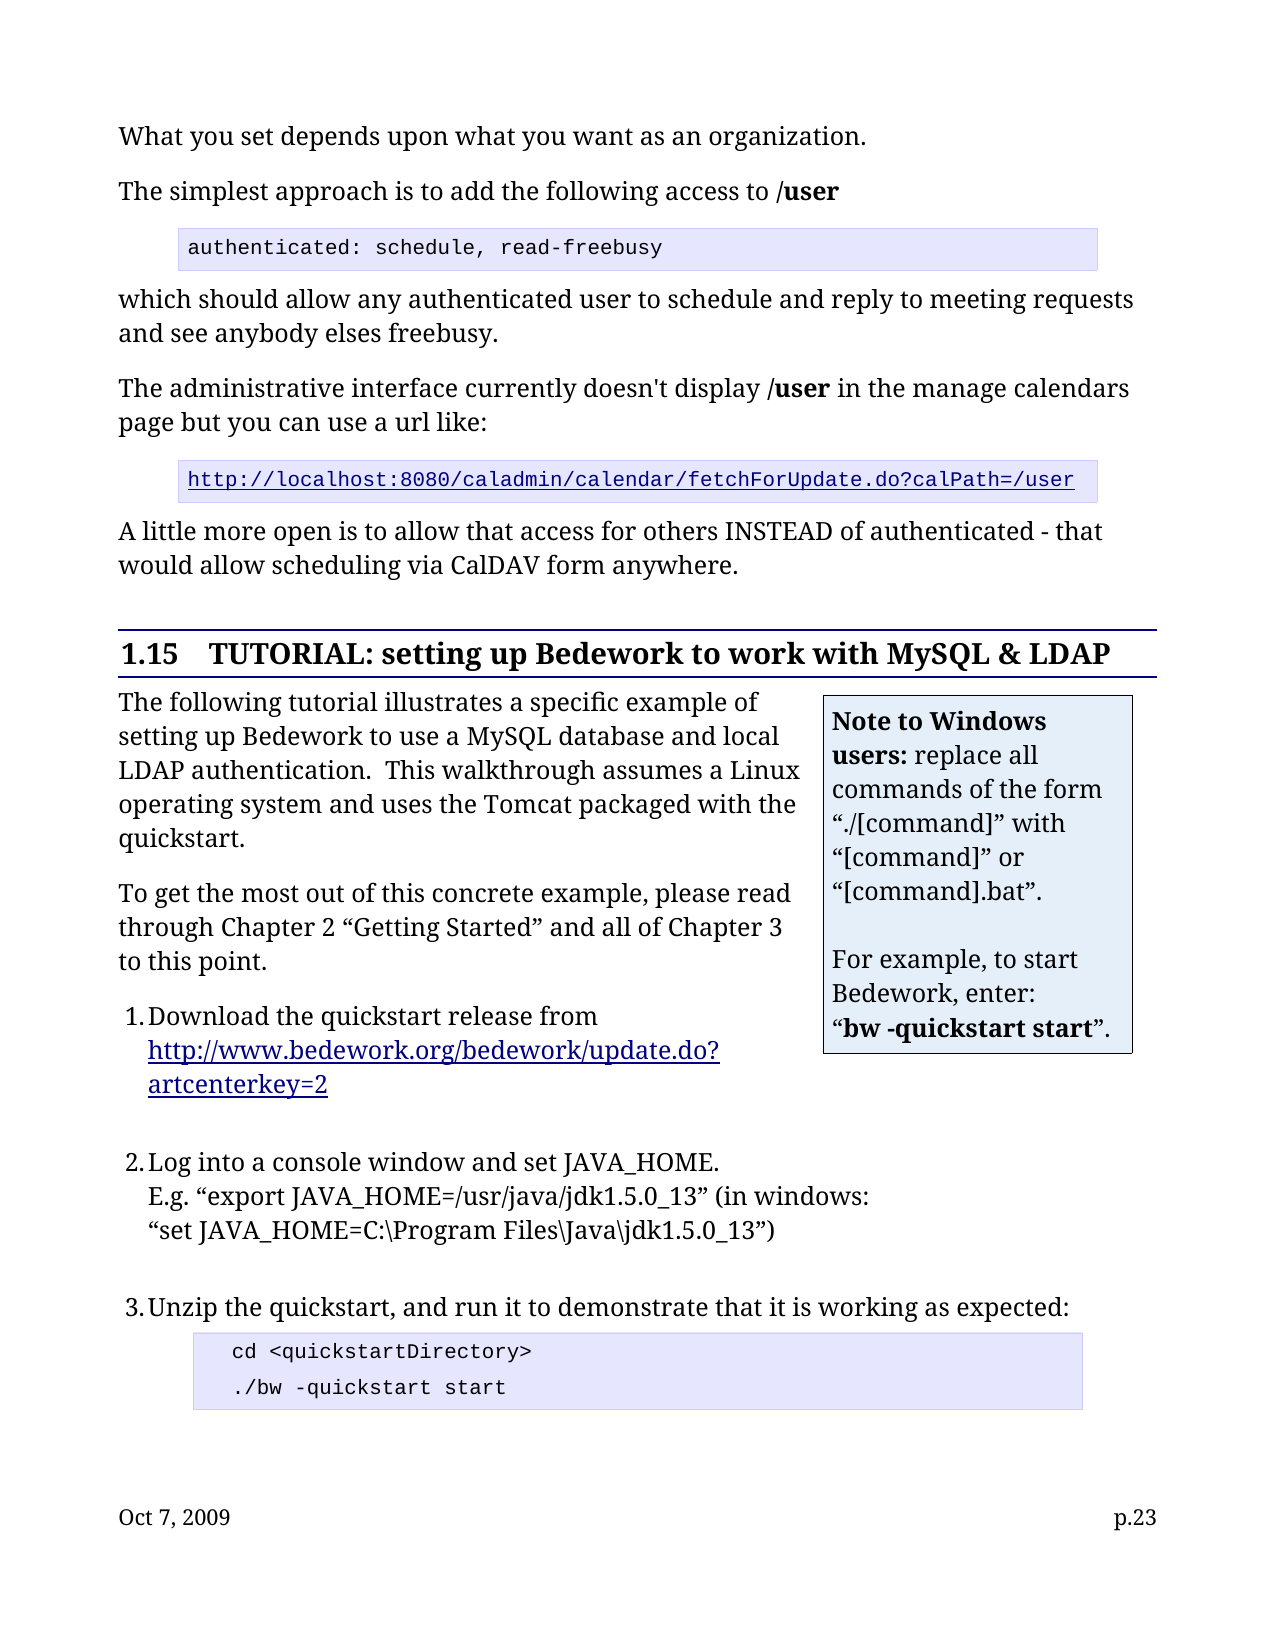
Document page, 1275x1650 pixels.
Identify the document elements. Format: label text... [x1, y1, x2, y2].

text The simplest approach is to add the following access to /user [118, 173, 1157, 207]
text The administrative interface currently doesn't display /user in the manage calendars page but you can use a url like: [118, 371, 1157, 439]
text authenticated: schedule, read-freebusy [179, 229, 1097, 270]
text A little more open is to allow that access for others INSTEAD of authenticated - that would allow scheduling via CalDAV form anywhere. [118, 514, 1157, 582]
text http://localhost:8080/caladmin/calendar/fetchForUpdate.do?calPath=/user [179, 461, 1097, 502]
list Download the quickstart release from http://www.bedework.org/bedework/update.do?artcenterkey=2 [118, 999, 1157, 1135]
text “bw -quickstart start”. [832, 1010, 1123, 1044]
text To get the most out of this concrete example, please read through Chapter 2 “Getting Started” and all of Chapter 3 to this point. [118, 876, 822, 978]
text What you set depends upon what you want as an organization. [118, 118, 1157, 152]
list Log into a console window and set JAVA_HOME. E.g. “export JAVA_HOME=/usr/java/jdk1.5.0_13” (in windows: “set JAVA_HOME=C:\Program Files\Java\jdk1.5.0_13”) [118, 1144, 1157, 1280]
text Note to Windows users: replace all commands of the form “./[command]” with “[command]” or “[command].bat”. [832, 704, 1123, 908]
text which should allow any authenticated user to schedule and reply to meeting requests and see anybody elses freebusy. [118, 282, 1157, 350]
list Unzip the quickstart, and run it to demonstrate that it is working as expected: [118, 1289, 1157, 1323]
list cd <quickstartDirectory> ./bw -quickstart start [194, 1334, 1082, 1409]
text The following tutorial illustrates a specific example of setting up Bedework to use a MySQL database and local LDAP authentication. This walkthrough assumes a Linux operating system and uses the Tomcat packaged with the quickstart. [118, 684, 1157, 855]
subtitle TUTORIAL: setting up Bedework to work with MySQL & LDAP [118, 631, 1157, 676]
text For example, to start Bedework, enter: [832, 942, 1123, 1010]
